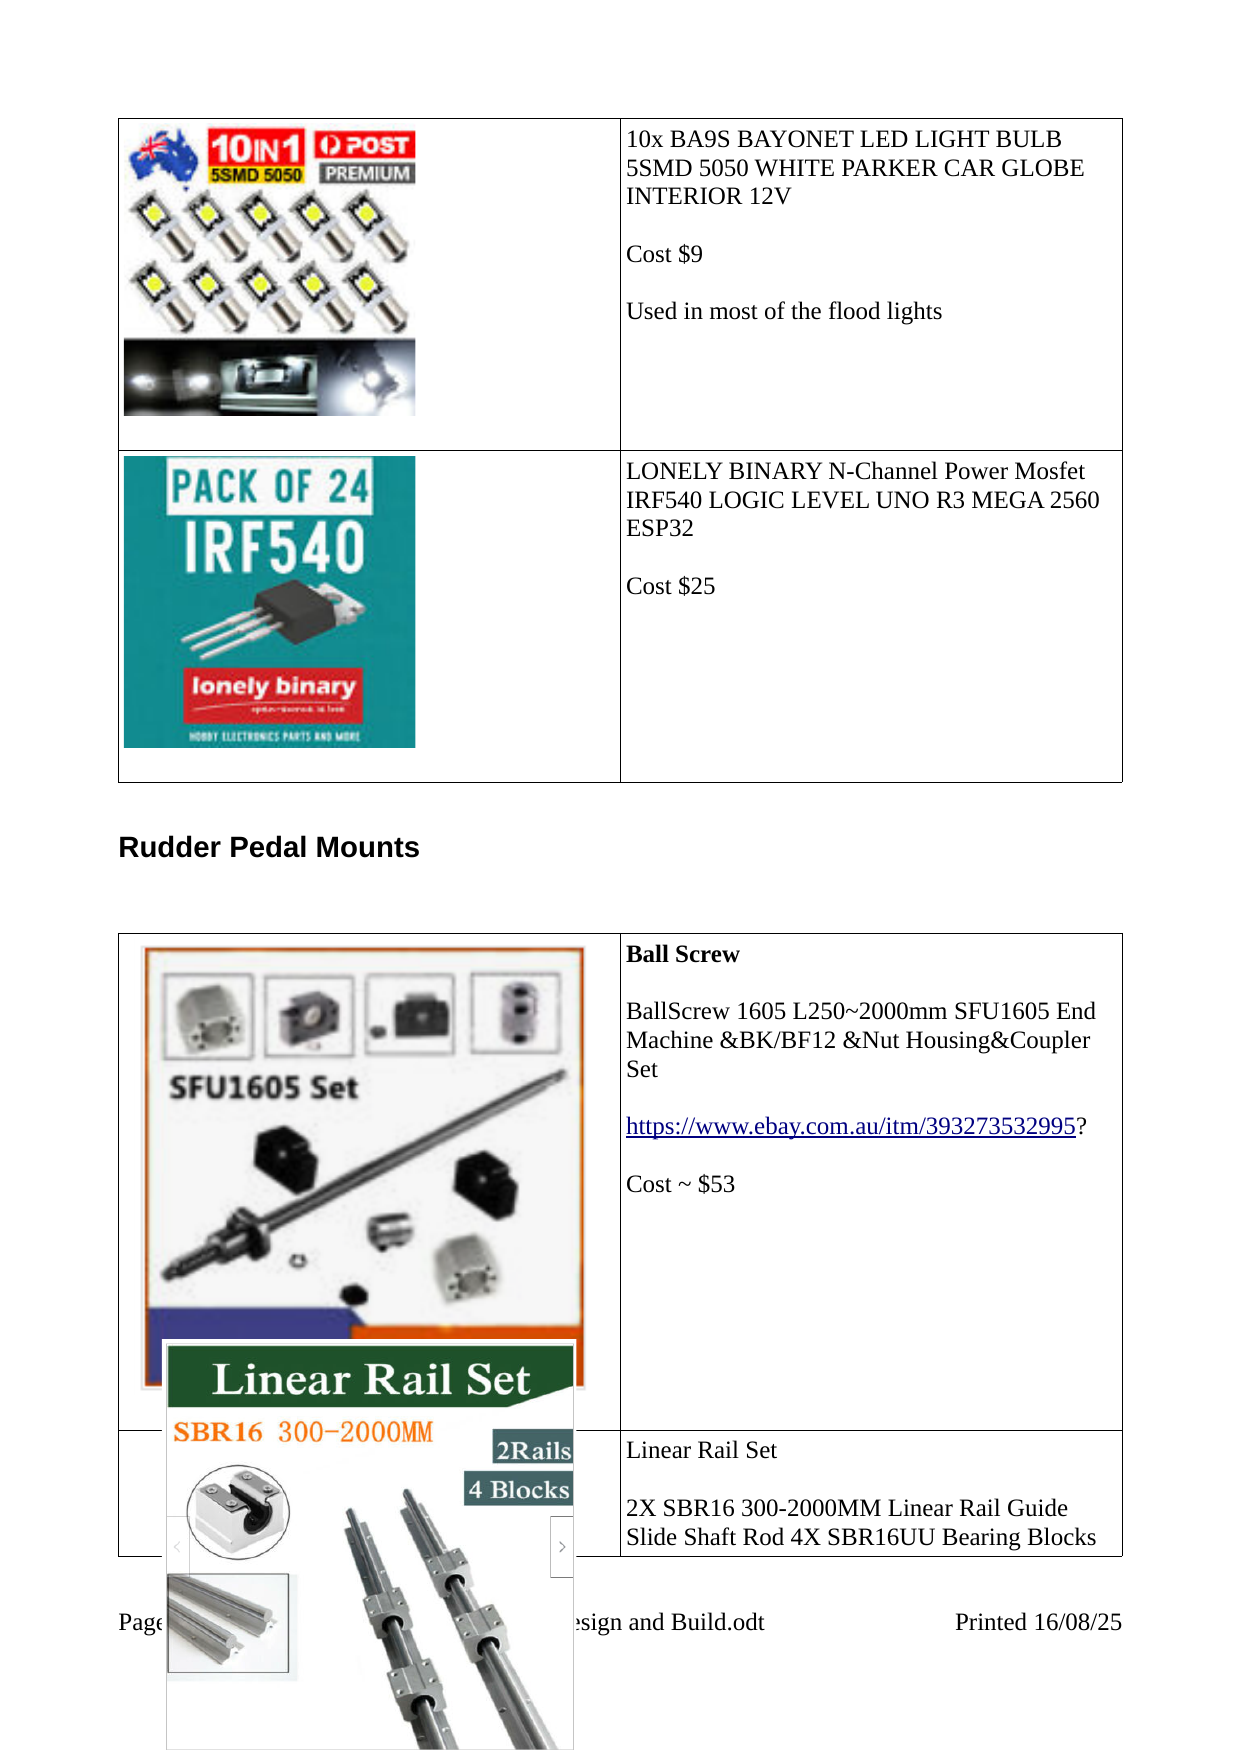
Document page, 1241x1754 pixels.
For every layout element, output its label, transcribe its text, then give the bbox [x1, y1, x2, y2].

table_cell [577, 1431, 620, 1556]
picture [133, 938, 605, 1754]
subtitle Rudder Pedal Mounts [118, 830, 1122, 863]
table_cell [119, 1431, 161, 1556]
table_cell [119, 451, 620, 782]
table_header Ball Screw BallScrew 1605 L250~2000mm SFU1605 End Machine &BK/BF12 &Nut Housing&Coupler Set https://www.ebay.com.au/itm/393273532995? Cost ~ $53 [621, 934, 1122, 1429]
picture [123, 123, 416, 416]
table_cell [119, 119, 620, 450]
picture [123, 456, 416, 748]
table_cell Linear Rail Set 2X SBR16 300-2000MM Linear Rail Guide Slide Shaft Rod 4X SBR16UU Bearing Blocks [621, 1431, 1122, 1556]
table_cell LONELY BINARY N-Channel Power Mosfet IRF540 LOGIC LEVEL UNO R3 MEGA 2560 ESP32 Cost $25 [621, 451, 1122, 782]
table_cell 10x BA9S BAYONET LED LIGHT BULB 5SMD 5050 WHITE PARKER CAR GLOBE INTERIOR 12V Cost $9 Used in most of the flood lights [621, 119, 1122, 450]
table_header [119, 934, 620, 1429]
